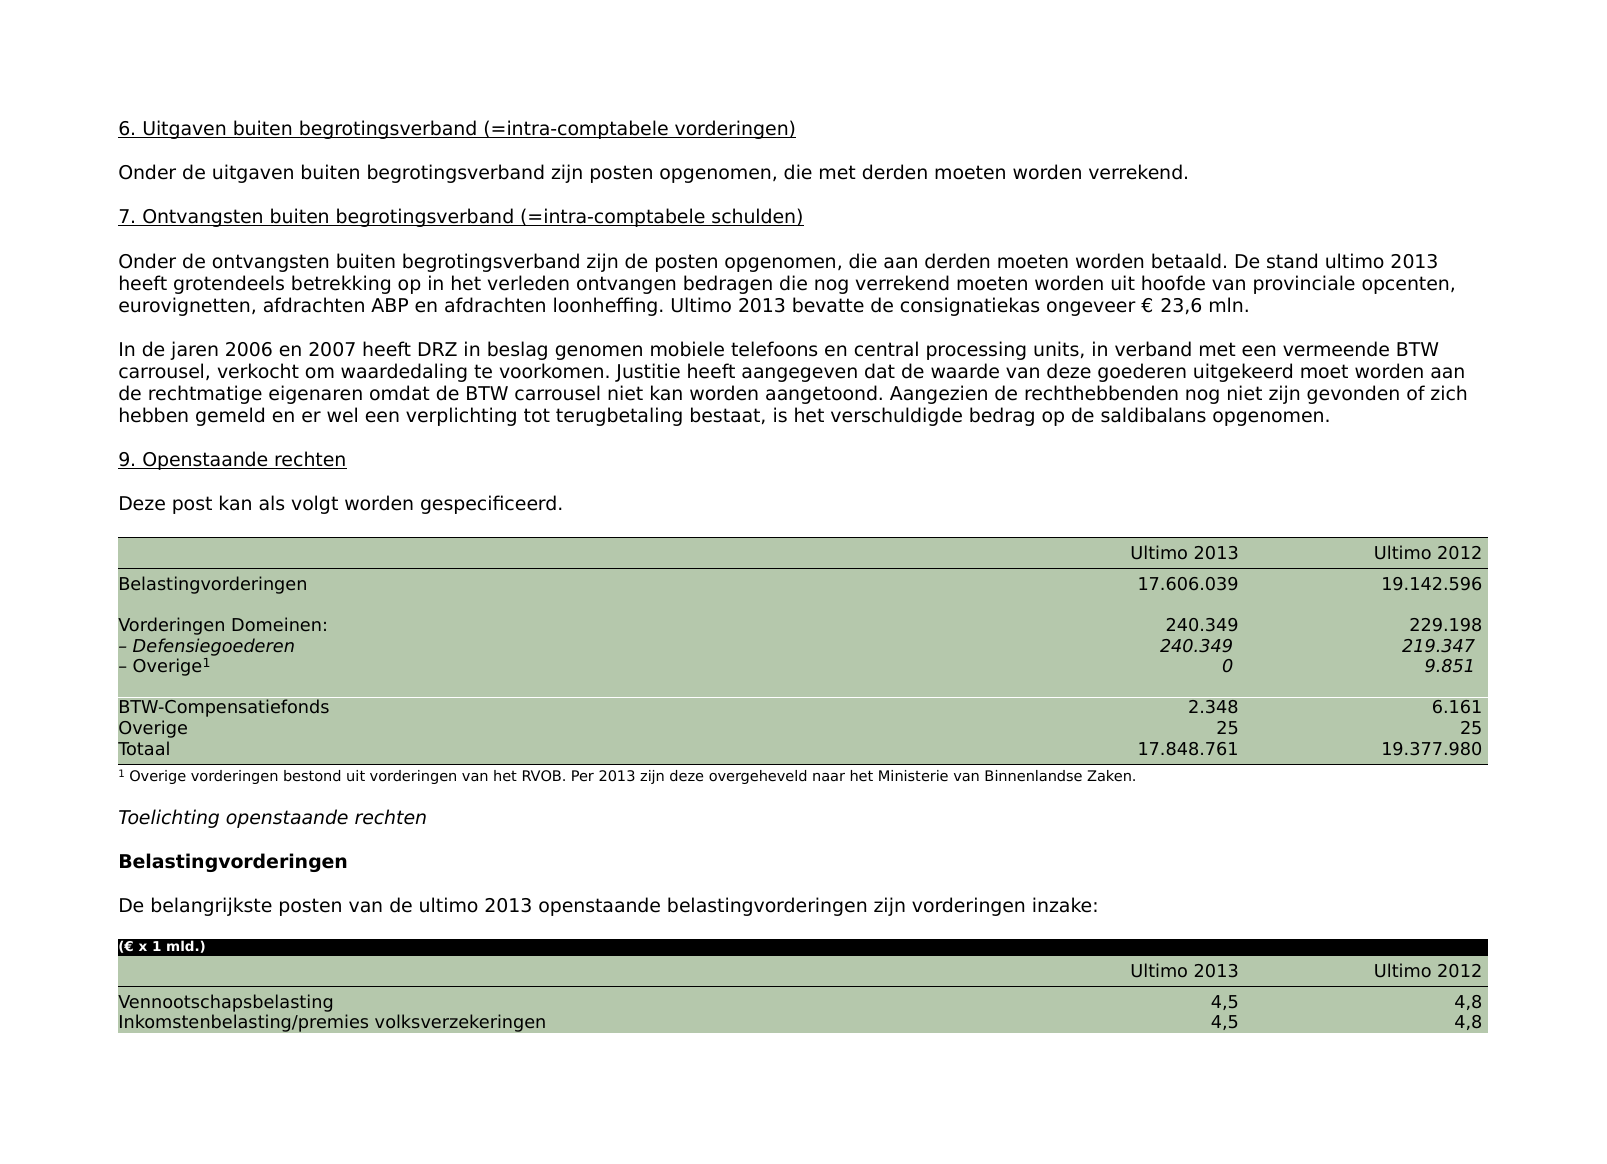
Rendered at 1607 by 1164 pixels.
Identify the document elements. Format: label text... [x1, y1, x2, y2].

table_cell 9.851 [1245, 656, 1488, 677]
table_cell – Overige1 [118, 656, 1001, 677]
table_cell Ultimo 2013 [1001, 956, 1244, 986]
subtitle 7. Ontvangsten buiten begrotingsverband (=intra-comptabele schulden) [118, 206, 1488, 228]
table_cell 4,8 [1245, 1012, 1488, 1033]
table_header Ultimo 2013 [1001, 538, 1244, 568]
table_cell [1245, 677, 1488, 697]
text De belangrijkste posten van de ultimo 2013 openstaande belastingvorderingen zijn vorderingen inzake: [118, 895, 1488, 917]
table_cell 1 Overige vorderingen bestond uit vorderingen van het RVOB. Per 2013 zijn deze overgeheveld naar het Ministerie van Binnenlandse Zaken. [118, 765, 1488, 785]
table_header Ultimo 2012 [1245, 538, 1488, 568]
table_cell BTW-Compensatiefonds [118, 698, 1001, 718]
table_cell 19.377.980 [1245, 739, 1488, 764]
table_cell [1001, 594, 1244, 615]
table_cell 4,8 [1245, 987, 1488, 1012]
table_cell [118, 677, 1001, 697]
table_cell 4,5 [1001, 987, 1244, 1012]
table_cell 6.161 [1245, 698, 1488, 718]
table_cell 25 [1245, 718, 1488, 739]
table_cell 2.348 [1001, 698, 1244, 718]
table_cell Vorderingen Domeinen: [118, 615, 1001, 636]
table_cell [1245, 594, 1488, 615]
subtitle Belastingvorderingen [118, 851, 1488, 873]
table_cell Ultimo 2012 [1245, 956, 1488, 986]
table_cell 240.349 [1001, 615, 1244, 636]
table_header [118, 538, 1001, 568]
subtitle Toelichting openstaande rechten [118, 807, 1488, 829]
table_cell 0 [1001, 656, 1244, 677]
table_cell 4,5 [1001, 1012, 1244, 1033]
table_cell Totaal [118, 739, 1001, 764]
table_cell 25 [1001, 718, 1244, 739]
table_cell – Defensiegoederen [118, 636, 1001, 656]
text In de jaren 2006 en 2007 heeft DRZ in beslag genomen mobiele telefoons en central processing units, in verband met een vermeende BTW carrousel, verkocht om waardedaling te voorkomen. Justitie heeft aangegeven dat de waarde van deze goederen uitgekeerd moet worden aan de rechtmatige eigenaren omdat de BTW carrousel niet kan worden aangetoond. Aangezien de rechthebbenden nog niet zijn gevonden of zich hebben gemeld en er wel een verplichting tot terugbetaling bestaat, is het verschuldigde bedrag op de saldibalans opgenomen. [118, 339, 1488, 427]
text Onder de ontvangsten buiten begrotingsverband zijn de posten opgenomen, die aan derden moeten worden betaald. De stand ultimo 2013 heeft grotendeels betrekking op in het verleden ontvangen bedragen die nog verrekend moeten worden uit hoofde van provinciale opcenten, eurovignetten, afdrachten ABP en afdrachten loonheffing. Ultimo 2013 bevatte de consignatiekas ongeveer € 23,6 mln. [118, 251, 1488, 317]
table_cell [1001, 677, 1244, 697]
table_cell 19.142.596 [1245, 569, 1488, 594]
table_cell 17.848.761 [1001, 739, 1244, 764]
table_cell [118, 956, 1001, 986]
table_cell Belastingvorderingen [118, 569, 1001, 594]
text Onder de uitgaven buiten begrotingsverband zijn posten opgenomen, die met derden moeten worden verrekend. [118, 162, 1488, 184]
table_cell 219.347 [1245, 636, 1488, 656]
table_cell 229.198 [1245, 615, 1488, 636]
table_header (€ x 1 mld.) [118, 939, 1488, 955]
text Deze post kan als volgt worden gespecificeerd. [118, 493, 1488, 515]
table_cell 17.606.039 [1001, 569, 1244, 594]
table_cell Vennootschapsbelasting [118, 987, 1001, 1012]
table_cell Overige [118, 718, 1001, 739]
table_cell [118, 594, 1001, 615]
table_cell 240.349 [1001, 636, 1244, 656]
subtitle 9. Openstaande rechten [118, 449, 1488, 471]
subtitle 6. Uitgaven buiten begrotingsverband (=intra-comptabele vorderingen) [118, 118, 1488, 140]
table_cell Inkomstenbelasting/premies volksverzekeringen [118, 1012, 1001, 1033]
